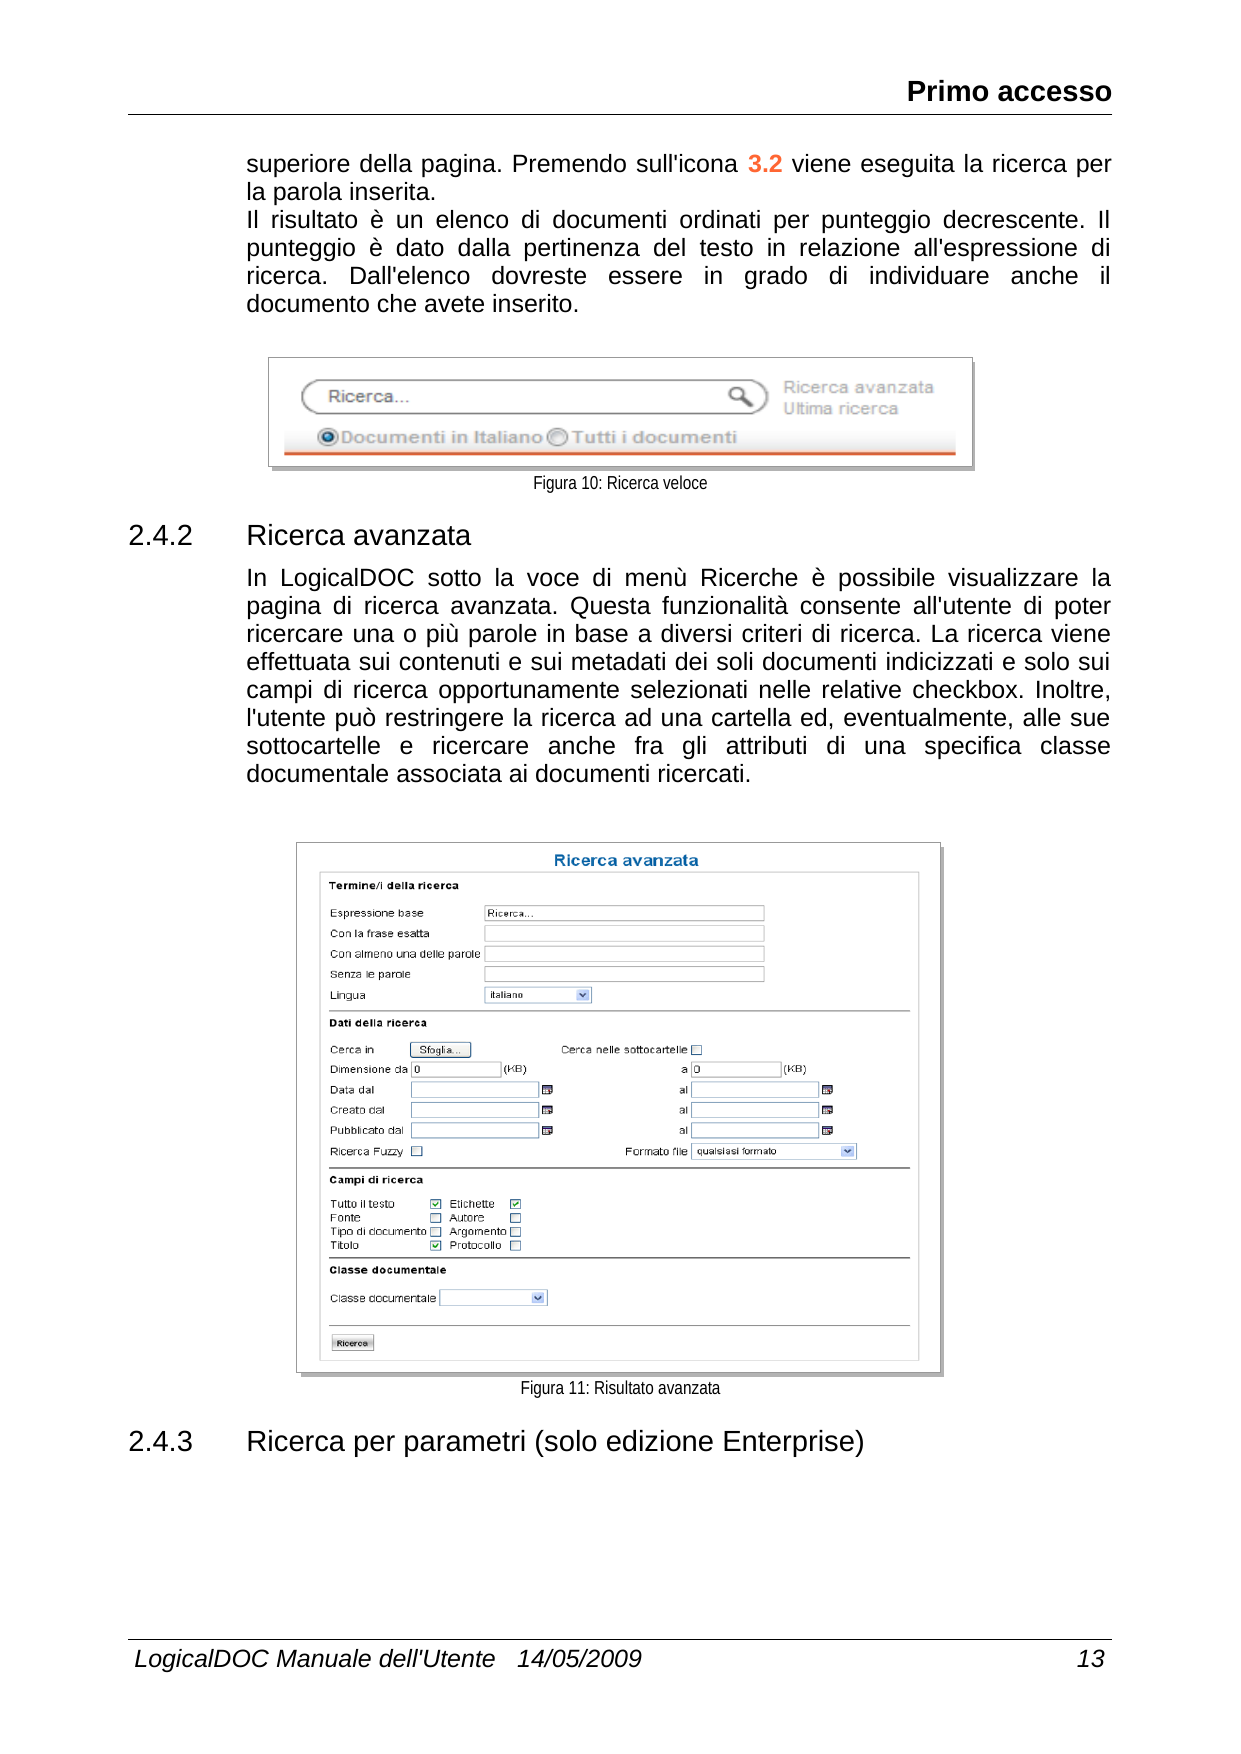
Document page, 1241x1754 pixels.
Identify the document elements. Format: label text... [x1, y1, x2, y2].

text superiore della pagina. Premendo sull'icona 3.2 viene eseguita la ricerca per la parola inserita. [246, 150, 1112, 206]
text In LogicalDOC sotto la voce di menù Ricerche è possibile visualizzare la pagina di ricerca avanzata. Questa funzionalità consente all'utente di poter ricercare una o più parole in base a diversi criteri di ricerca. La ricerca viene effettuata sui contenuti e sui metadati dei soli documenti indicizzati e solo sui campi di ricerca opportunamente selezionati nelle relative checkbox. Inoltre, l'utente può restringere la ricerca ad una cartella ed, eventualmente, alle sue sottocartelle e ricercare anche fra gli attributi di una specifica classe documentale associata ai documenti ricercati. [246, 564, 1112, 788]
text Figura 11: Risultato avanzata [294, 849, 947, 1399]
picture [284, 366, 956, 457]
text Figura 10: Ricerca veloce [268, 467, 973, 493]
subtitle Ricerca per parametri (solo edizione Enterprise) [128, 812, 1112, 1457]
subtitle Ricerca avanzata [128, 342, 1112, 552]
text Il risultato è un elenco di documenti ordinati per punteggio decrescente. Il punteggio è dato dalla pertinenza del testo in relazione all'espressione di ricerca. Dall'elenco dovreste essere in grado di individuare anche il documento che avete inserito. [246, 206, 1112, 317]
